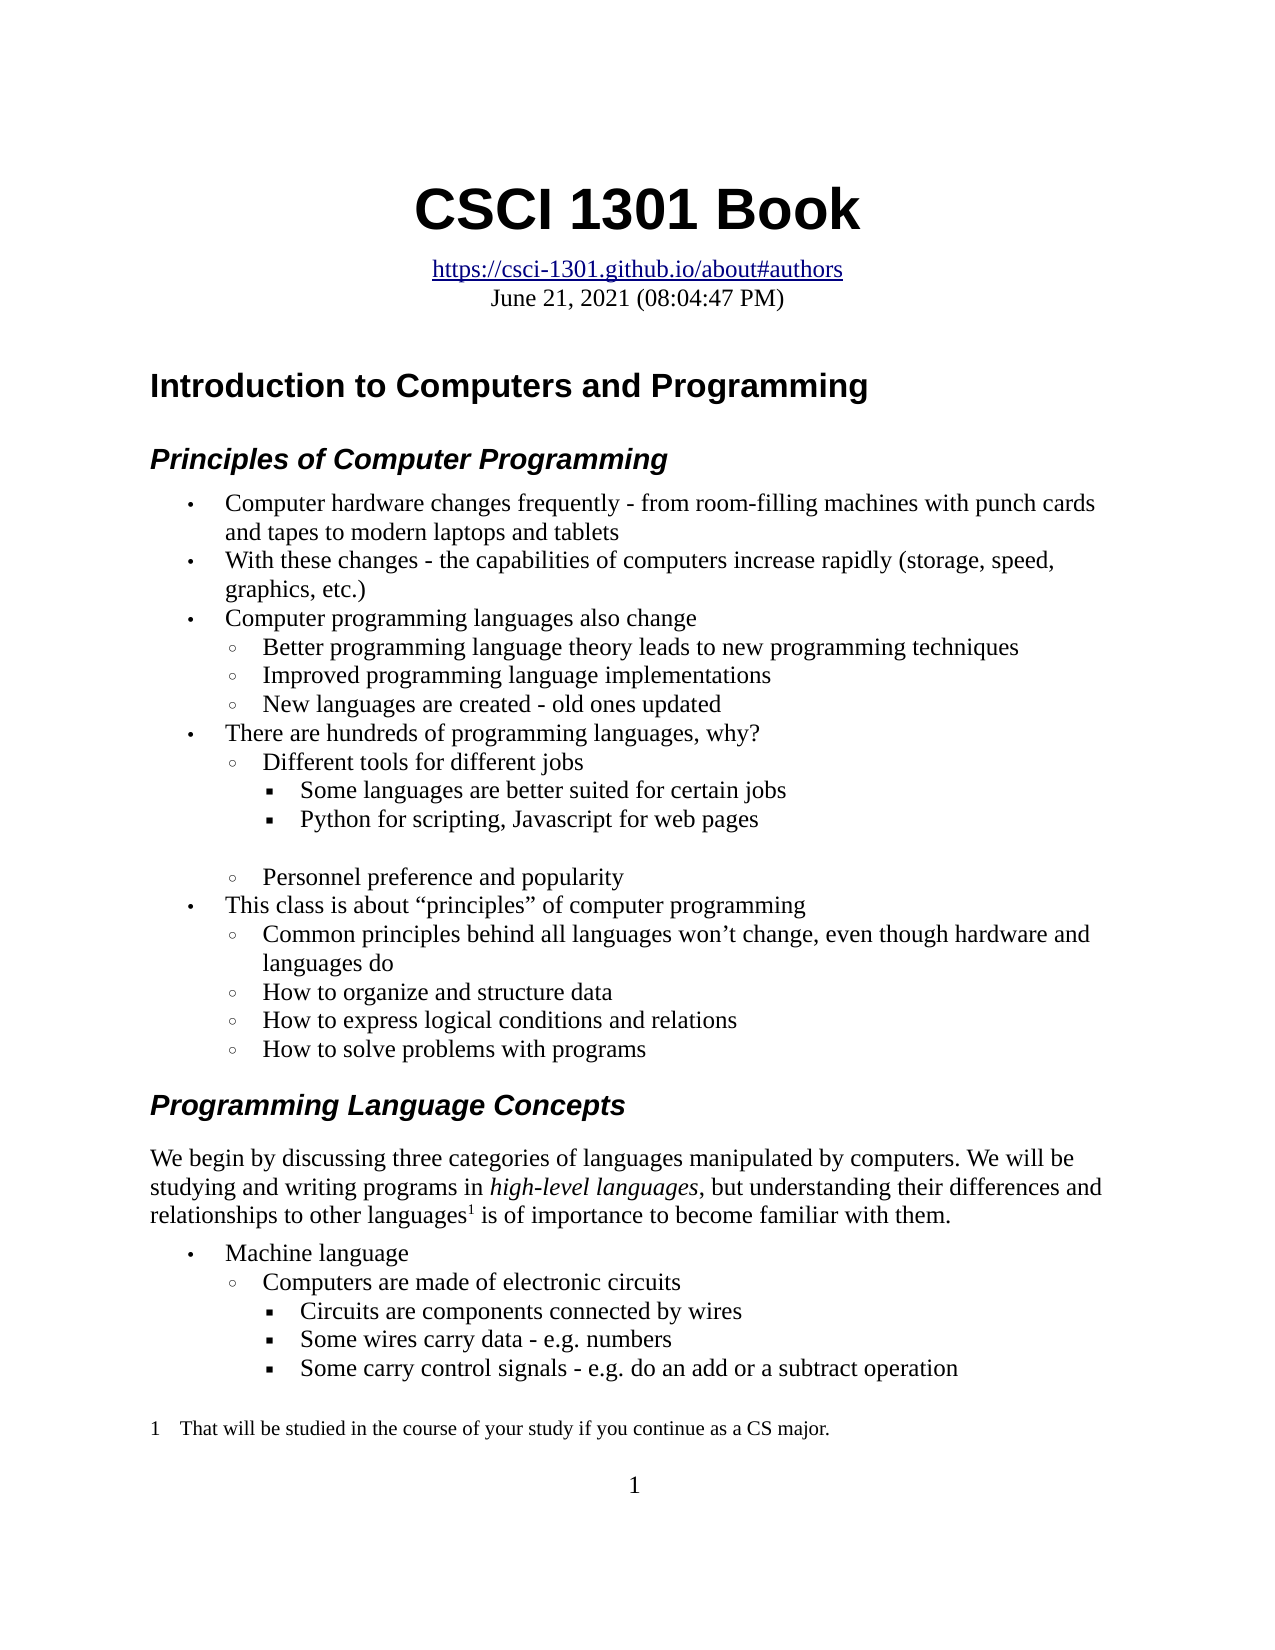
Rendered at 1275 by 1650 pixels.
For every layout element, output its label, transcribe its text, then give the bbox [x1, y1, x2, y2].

list Computer hardware changes frequently - from room-filling machines with punch cards and tapes to modern laptops and tablets [187, 488, 1125, 546]
list Different tools for different jobs [225, 747, 1125, 776]
list Machine language [187, 1238, 1125, 1267]
subtitle Programming Language Concepts [150, 1088, 1125, 1122]
list How to express logical conditions and relations [225, 1006, 1125, 1034]
title CSCI 1301 Book [150, 175, 1125, 242]
text We begin by discussing three categories of languages manipulated by computers. We will be studying and writing programs in high-level languages, but understanding their differences and relationships to other languages is of importance to become familiar with them. [150, 1143, 1125, 1229]
text https://csci-1301.github.io/about#authors [150, 254, 1125, 283]
list How to organize and structure data [225, 977, 1125, 1006]
list This class is about “principles” of computer programming [187, 891, 1125, 919]
list Computer programming languages also change [187, 603, 1125, 632]
list Improved programming language implementations [225, 661, 1125, 689]
list With these changes - the capabilities of computers increase rapidly (storage, speed, graphics, etc.) [187, 546, 1125, 603]
list Circuits are components connected by wires [262, 1296, 1125, 1324]
list Personnel preference and popularity [225, 862, 1125, 891]
list There are hundreds of programming languages, why? [187, 718, 1125, 747]
subtitle Introduction to Computers and Programming [150, 366, 1125, 404]
list Computers are made of electronic circuits [225, 1267, 1125, 1296]
subtitle Principles of Computer Programming [150, 442, 1125, 476]
list Some wires carry data - e.g. numbers [262, 1324, 1125, 1353]
list Common principles behind all languages won’t change, even though hardware and languages do [225, 919, 1125, 977]
list Some languages are better suited for certain jobs [262, 776, 1125, 804]
list New languages are created - old ones updated [225, 689, 1125, 718]
list Python for scripting, Javascript for web pages [262, 804, 1125, 862]
list How to solve problems with programs [225, 1034, 1125, 1063]
list Some carry control signals - e.g. do an add or a subtract operation [262, 1353, 1125, 1382]
list Better programming language theory leads to new programming techniques [225, 632, 1125, 661]
text June 21, 2021 (08:04:47 PM) [150, 283, 1125, 312]
text That will be studied in the course of your study if you continue as a CS major. [150, 1416, 1125, 1440]
